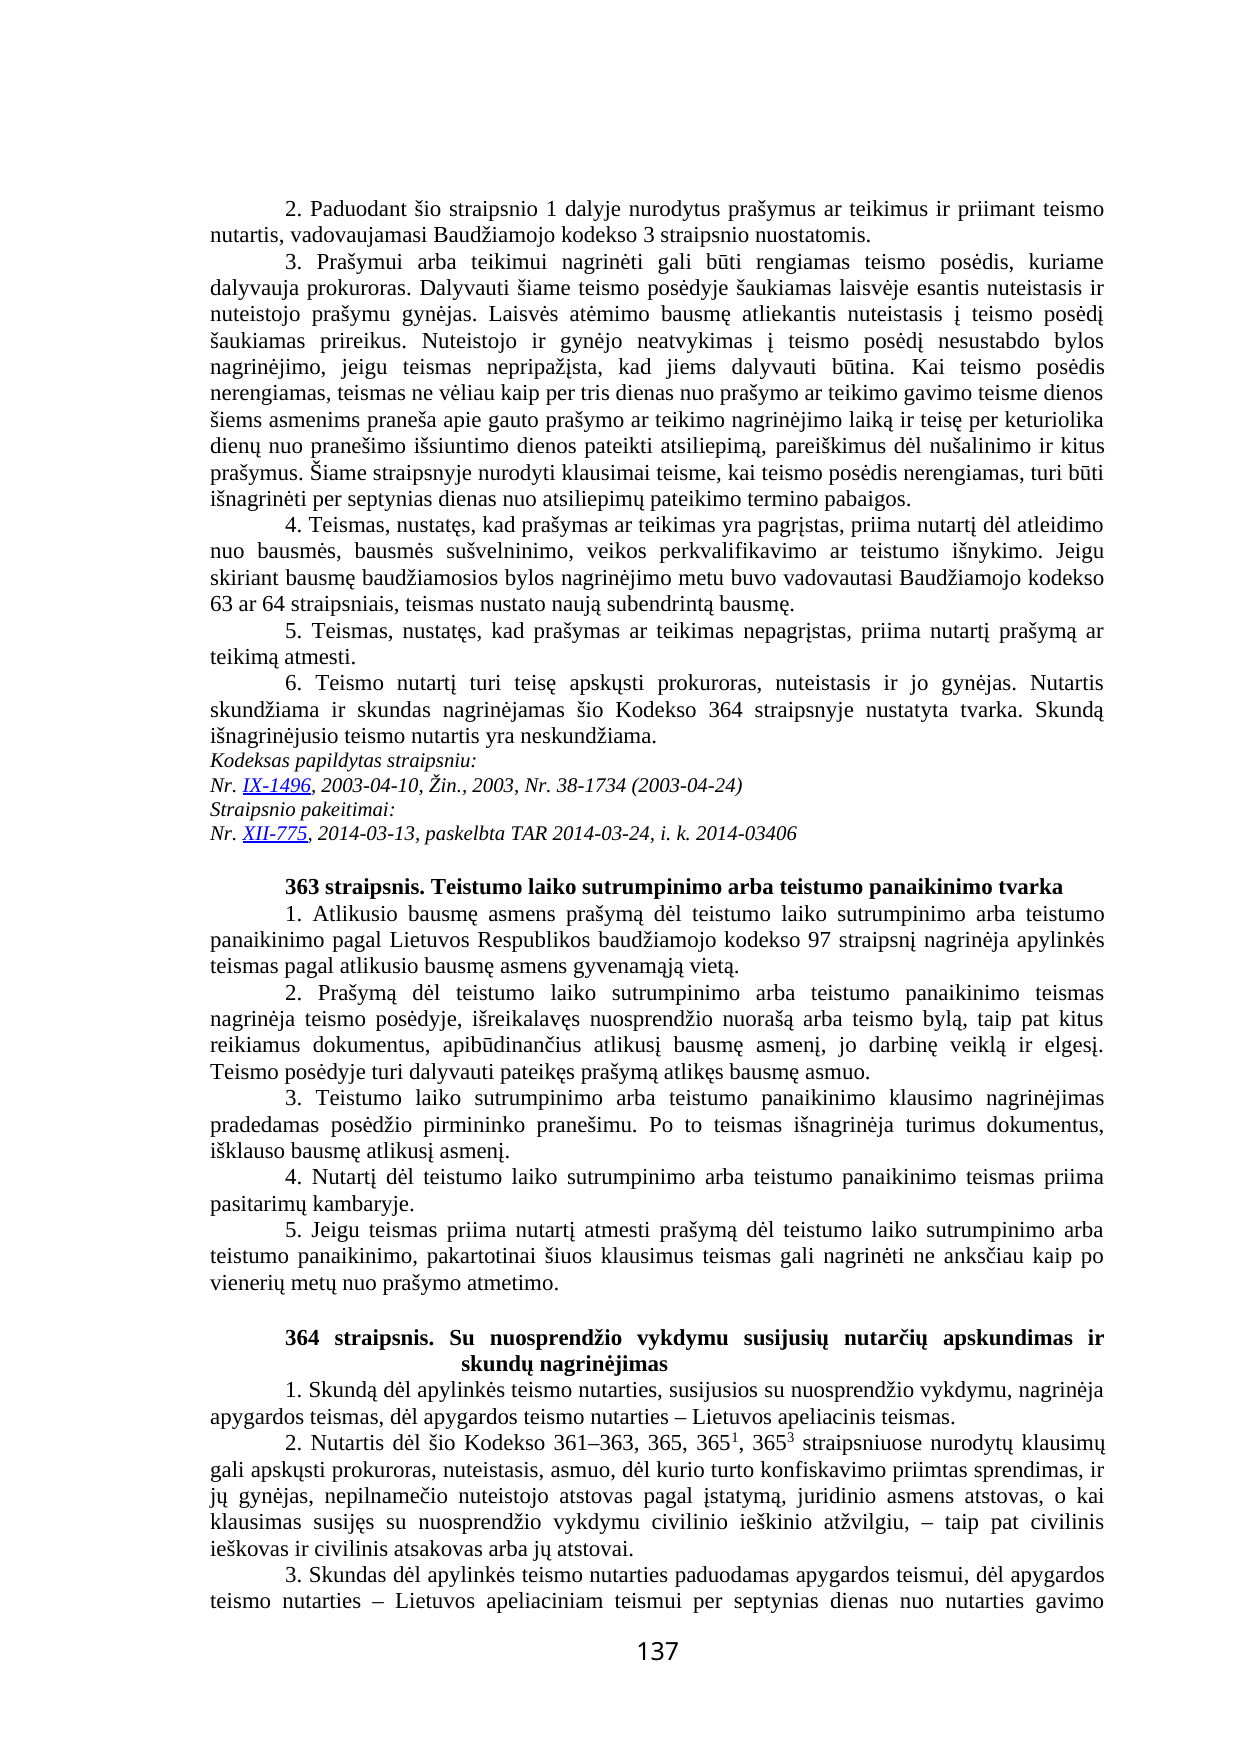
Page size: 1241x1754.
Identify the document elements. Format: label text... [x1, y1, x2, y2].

text 5. Teismas, nustatęs, kad prašymas ar teikimas nepagrįstas, priima nutartį prašymą ar teikimą atmesti. [210, 617, 1106, 669]
text 364 straipsnis. Su nuosprendžio vykdymu susijusių nutarčių apskundimas ir skundų nagrinėjimas [285, 1324, 1106, 1377]
text Nr. IX-1496, 2003-04-10, Žin., 2003, Nr. 38-1734 (2003-04-24) [210, 772, 1106, 797]
text 5. Jeigu teismas priima nutartį atmesti prašymą dėl teistumo laiko sutrumpinimo arba teistumo panaikinimo, pakartotinai šiuos klausimus teismas gali nagrinėti ne anksčiau kaip po vienerių metų nuo prašymo atmetimo. [210, 1216, 1106, 1295]
text 2. Prašymą dėl teistumo laiko sutrumpinimo arba teistumo panaikinimo teismas nagrinėja teismo posėdyje, išreikalavęs nuosprendžio nuorašą arba teismo bylą, taip pat kitus reikiamus dokumentus, apibūdinančius atlikusį bausmę asmenį, jo darbinę veiklą ir elgesį. Teismo posėdyje turi dalyvauti pateikęs prašymą atlikęs bausmę asmuo. [210, 979, 1106, 1084]
text 2. Paduodant šio straipsnio 1 dalyje nurodytus prašymus ar teikimus ir priimant teismo nutartis, vadovaujamasi Baudžiamojo kodekso 3 straipsnio nuostatomis. [210, 195, 1106, 248]
text 2. Nutartis dėl šio Kodekso 361–363, 365, 3651, 3653 straipsniuose nurodytų klausimų gali apskųsti prokuroras, nuteistasis, asmuo, dėl kurio turto konfiskavimo priimtas sprendimas, ir jų gynėjas, nepilnamečio nuteistojo atstovas pagal įstatymą, juridinio asmens atstovas, o kai klausimas susijęs su nuosprendžio vykdymu civilinio ieškinio atžvilgiu, – taip pat civilinis ieškovas ir civilinis atsakovas arba jų atstovai. [210, 1429, 1106, 1561]
text Straipsnio pakeitimai: [210, 797, 1106, 821]
text 3. Teistumo laiko sutrumpinimo arba teistumo panaikinimo klausimo nagrinėjimas pradedamas posėdžio pirmininko pranešimu. Po to teismas išnagrinėja turimus dokumentus, išklauso bausmę atlikusį asmenį. [210, 1084, 1106, 1163]
text 1. Atlikusio bausmę asmens prašymą dėl teistumo laiko sutrumpinimo arba teistumo panaikinimo pagal Lietuvos Respublikos baudžiamojo kodekso 97 straipsnį nagrinėja apylinkės teismas pagal atlikusio bausmę asmens gyvenamąją vietą. [210, 900, 1106, 979]
text 3. Skundas dėl apylinkės teismo nutarties paduodamas apygardos teismui, dėl apygardos teismo nutarties – Lietuvos apeliaciniam teismui per septynias dienas nuo nutarties gavimo [210, 1561, 1106, 1614]
text Kodeksas papildytas straipsniu: [210, 748, 1106, 772]
text 1. Skundą dėl apylinkės teismo nutarties, susijusios su nuosprendžio vykdymu, nagrinėja apygardos teismas, dėl apygardos teismo nutarties – Lietuvos apeliacinis teismas. [210, 1377, 1106, 1429]
text 3. Prašymui arba teikimui nagrinėti gali būti rengiamas teismo posėdis, kuriame dalyvauja prokuroras. Dalyvauti šiame teismo posėdyje šaukiamas laisvėje esantis nuteistasis ir nuteistojo prašymu gynėjas. Laisvės atėmimo bausmę atliekantis nuteistasis į teismo posėdį šaukiamas prireikus. Nuteistojo ir gynėjo neatvykimas į teismo posėdį nesustabdo bylos nagrinėjimo, jeigu teismas nepripažįsta, kad jiems dalyvauti būtina. Kai teismo posėdis nerengiamas, teismas ne vėliau kaip per tris dienas nuo prašymo ar teikimo gavimo teisme dienos šiems asmenims praneša apie gauto prašymo ar teikimo nagrinėjimo laiką ir teisę per keturiolika dienų nuo pranešimo išsiuntimo dienos pateikti atsiliepimą, pareiškimus dėl nušalinimo ir kitus prašymus. Šiame straipsnyje nurodyti klausimai teisme, kai teismo posėdis nerengiamas, turi būti išnagrinėti per septynias dienas nuo atsiliepimų pateikimo termino pabaigos. [210, 248, 1106, 511]
text Nr. XII-775, 2014-03-13, paskelbta TAR 2014-03-24, i. k. 2014-03406 [210, 821, 1106, 845]
text 6. Teismo nutartį turi teisę apskųsti prokuroras, nuteistasis ir jo gynėjas. Nutartis skundžiama ir skundas nagrinėjamas šio Kodekso 364 straipsnyje nustatyta tvarka. Skundą išnagrinėjusio teismo nutartis yra neskundžiama. [210, 669, 1106, 748]
text 363 straipsnis. Teistumo laiko sutrumpinimo arba teistumo panaikinimo tvarka [285, 873, 1106, 900]
text 4. Nutartį dėl teistumo laiko sutrumpinimo arba teistumo panaikinimo teismas priima pasitarimų kambaryje. [210, 1163, 1106, 1216]
text 4. Teismas, nustatęs, kad prašymas ar teikimas yra pagrįstas, priima nutartį dėl atleidimo nuo bausmės, bausmės sušvelninimo, veikos perkvalifikavimo ar teistumo išnykimo. Jeigu skiriant bausmę baudžiamosios bylos nagrinėjimo metu buvo vadovautasi Baudžiamojo kodekso 63 ar 64 straipsniais, teismas nustato naują subendrintą bausmę. [210, 511, 1106, 617]
